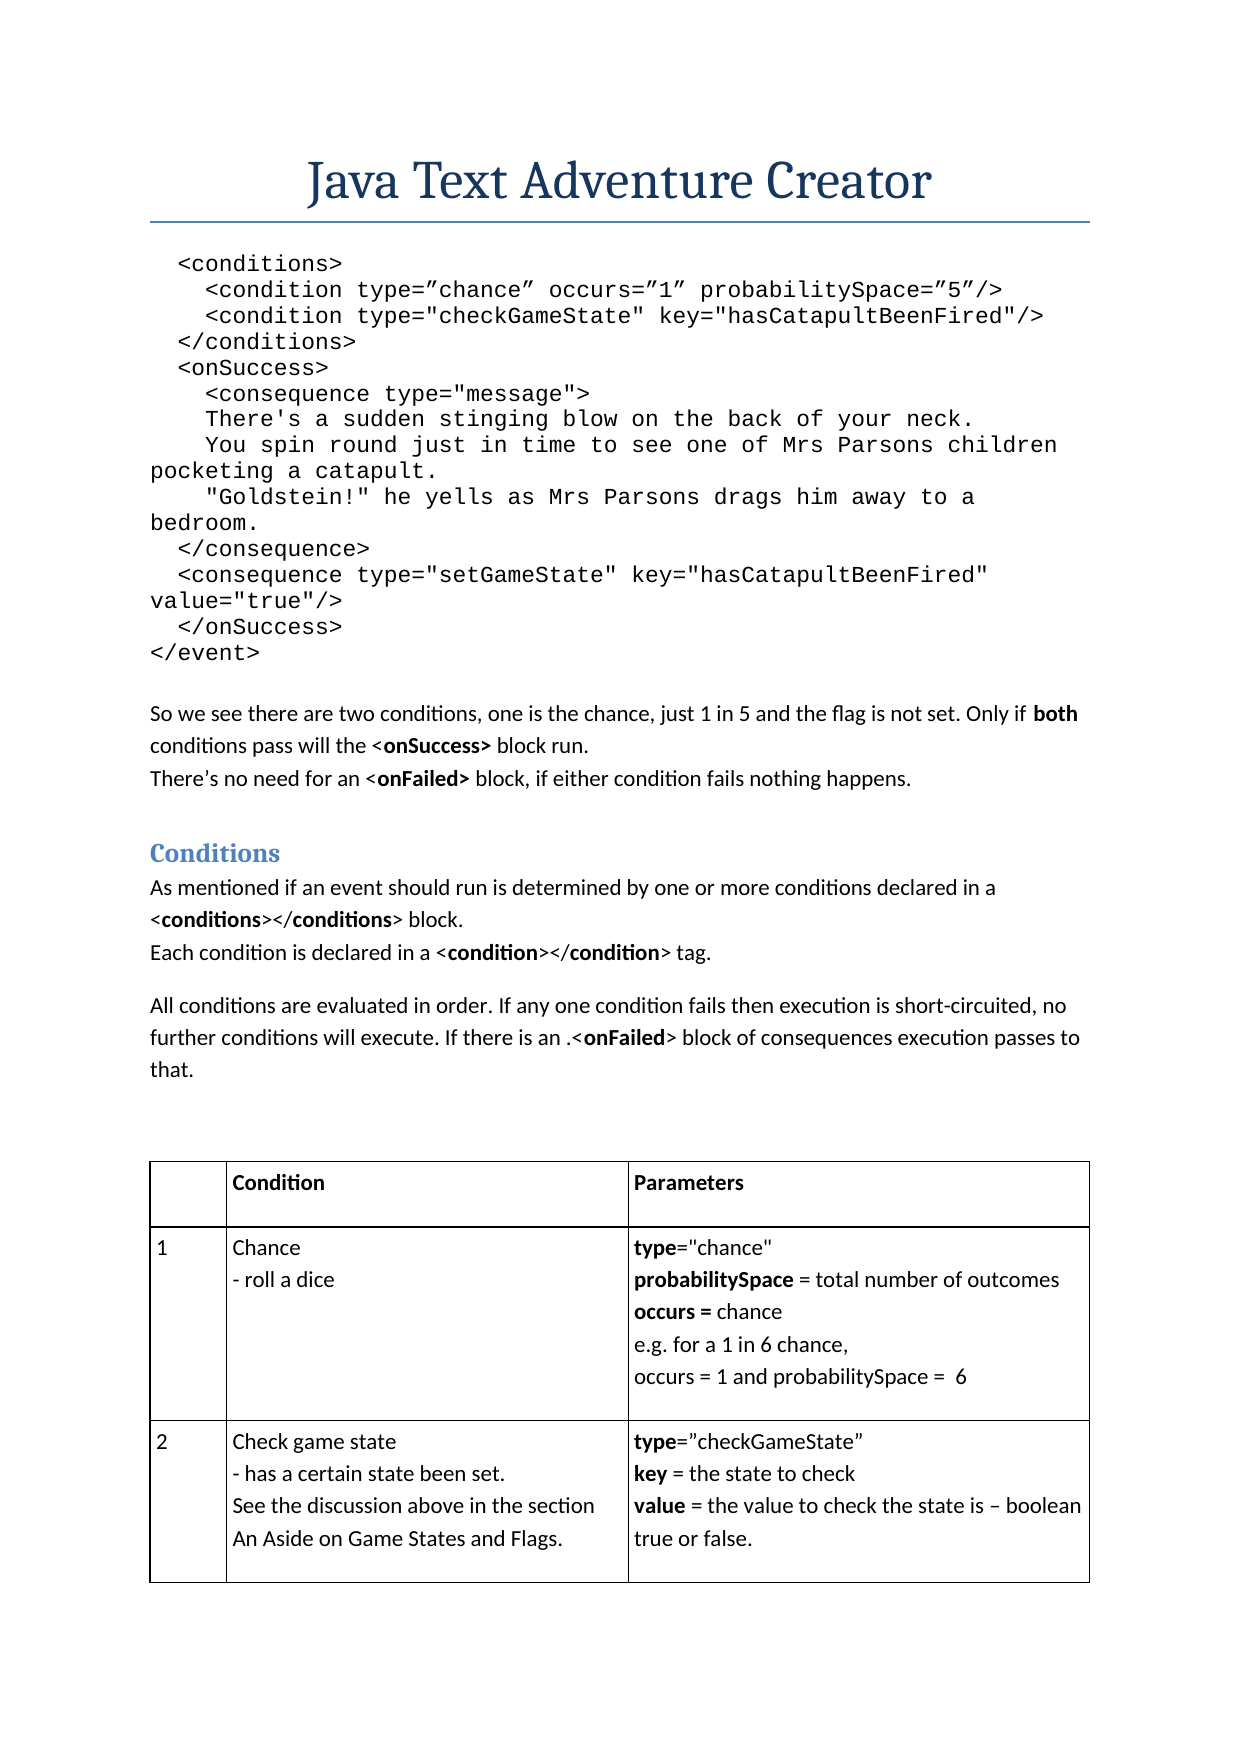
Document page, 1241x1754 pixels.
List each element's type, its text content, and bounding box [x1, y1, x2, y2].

table_cell type="chance" probabilitySpace = total number of outcomes occurs = chance e.g. for a 1 in 6 chance, occurs = 1 and probabilitySpace = 6 [629, 1228, 1089, 1420]
text As mentioned if an event should run is determined by one or more conditions declared in a <conditions></conditions> block. Each condition is declared in a <condition></condition> tag. [150, 873, 1090, 966]
text <onSuccess> [150, 356, 1090, 382]
table_cell 1 [151, 1228, 226, 1420]
table_header Condition [227, 1162, 628, 1226]
table_cell Chance - roll a dice [227, 1228, 628, 1420]
subtitle Conditions [150, 838, 1090, 869]
text </conditions> [150, 330, 1090, 356]
table_header [151, 1162, 226, 1226]
table_cell 2 [151, 1421, 226, 1582]
text <condition type="checkGameState" key="hasCatapultBeenFired"/> [150, 304, 1090, 330]
text </event> [150, 641, 1090, 667]
text </onSuccess> [150, 615, 1090, 641]
text <conditions> [150, 252, 1090, 278]
table_cell Check game state - has a certain state been set. See the discussion above in the section An Aside on Game States and Flags. [227, 1421, 628, 1582]
text <consequence type="setGameState" key="hasCatapultBeenFired" value="true"/> [150, 563, 1090, 615]
table_cell type=”checkGameState” key = the state to check value = the value to check the state is – boolean true or false. [629, 1421, 1089, 1582]
text "Goldstein!" he yells as Mrs Parsons drags him away to a bedroom. [150, 486, 1090, 537]
text </consequence> [150, 537, 1090, 563]
text <condition type=”chance” occurs=”1” probabilitySpace=”5”/> [150, 278, 1090, 304]
table_header Parameters [629, 1162, 1089, 1226]
text <consequence type="message"> [150, 382, 1090, 408]
text You spin round just in time to see one of Mrs Parsons children pocketing a catapult. [150, 434, 1090, 486]
text All conditions are evaluated in order. If any one condition fails then execution is short-circuited, no further conditions will execute. If there is an .<onFailed> block of consequences execution passes to that. [150, 991, 1090, 1083]
text There's a sudden stinging blow on the back of your neck. [150, 408, 1090, 434]
text So we see there are two conditions, one is the chance, just 1 in 5 and the flag is not set. Only if both conditions pass will the <onSuccess> block run. There’s no need for an <onFailed> block, if either condition fails nothing happens. [150, 667, 1090, 792]
